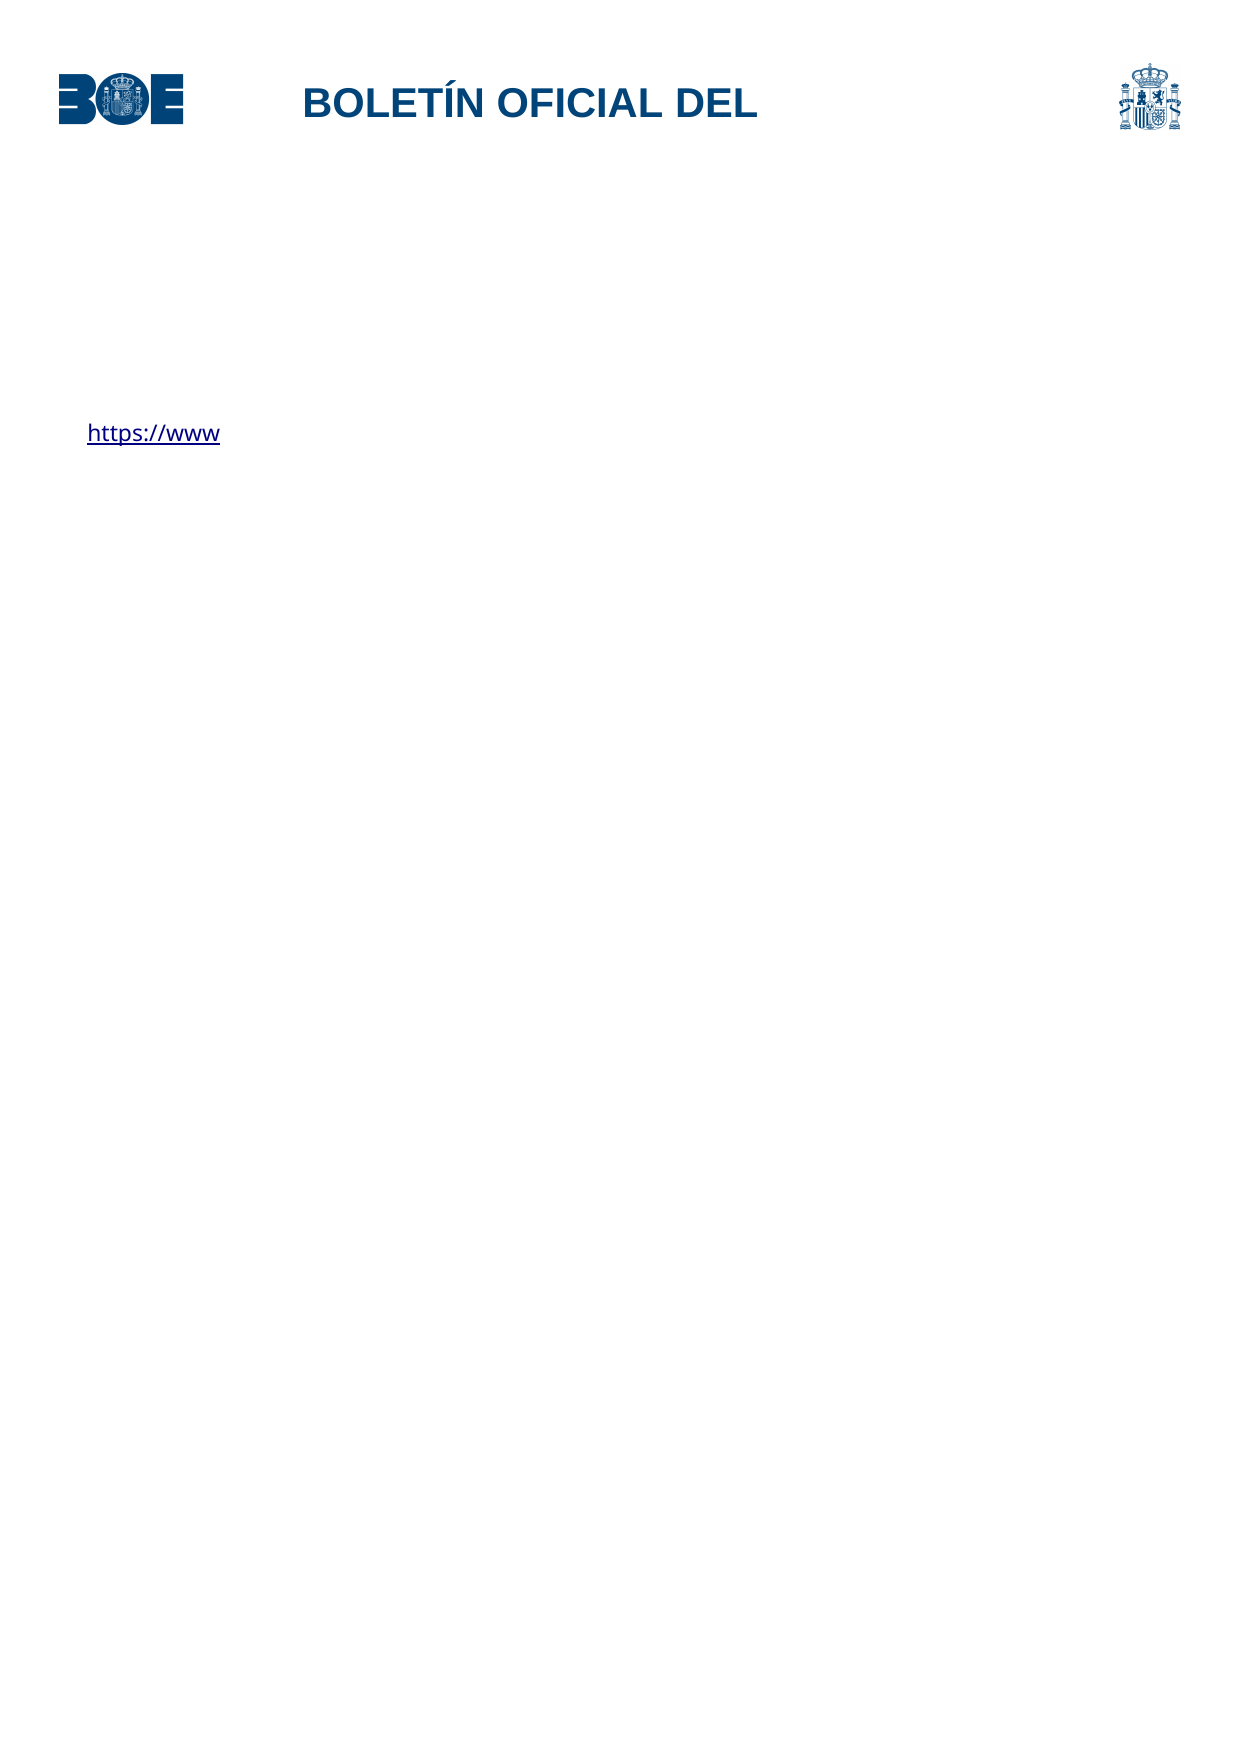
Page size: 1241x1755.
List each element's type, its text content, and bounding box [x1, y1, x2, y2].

text https://www.boe.es BOLETÍN OFICIAL DEL ESTADO D. L.: M-1/1958 - ISSN: 0212-033X [87, 417, 1186, 445]
